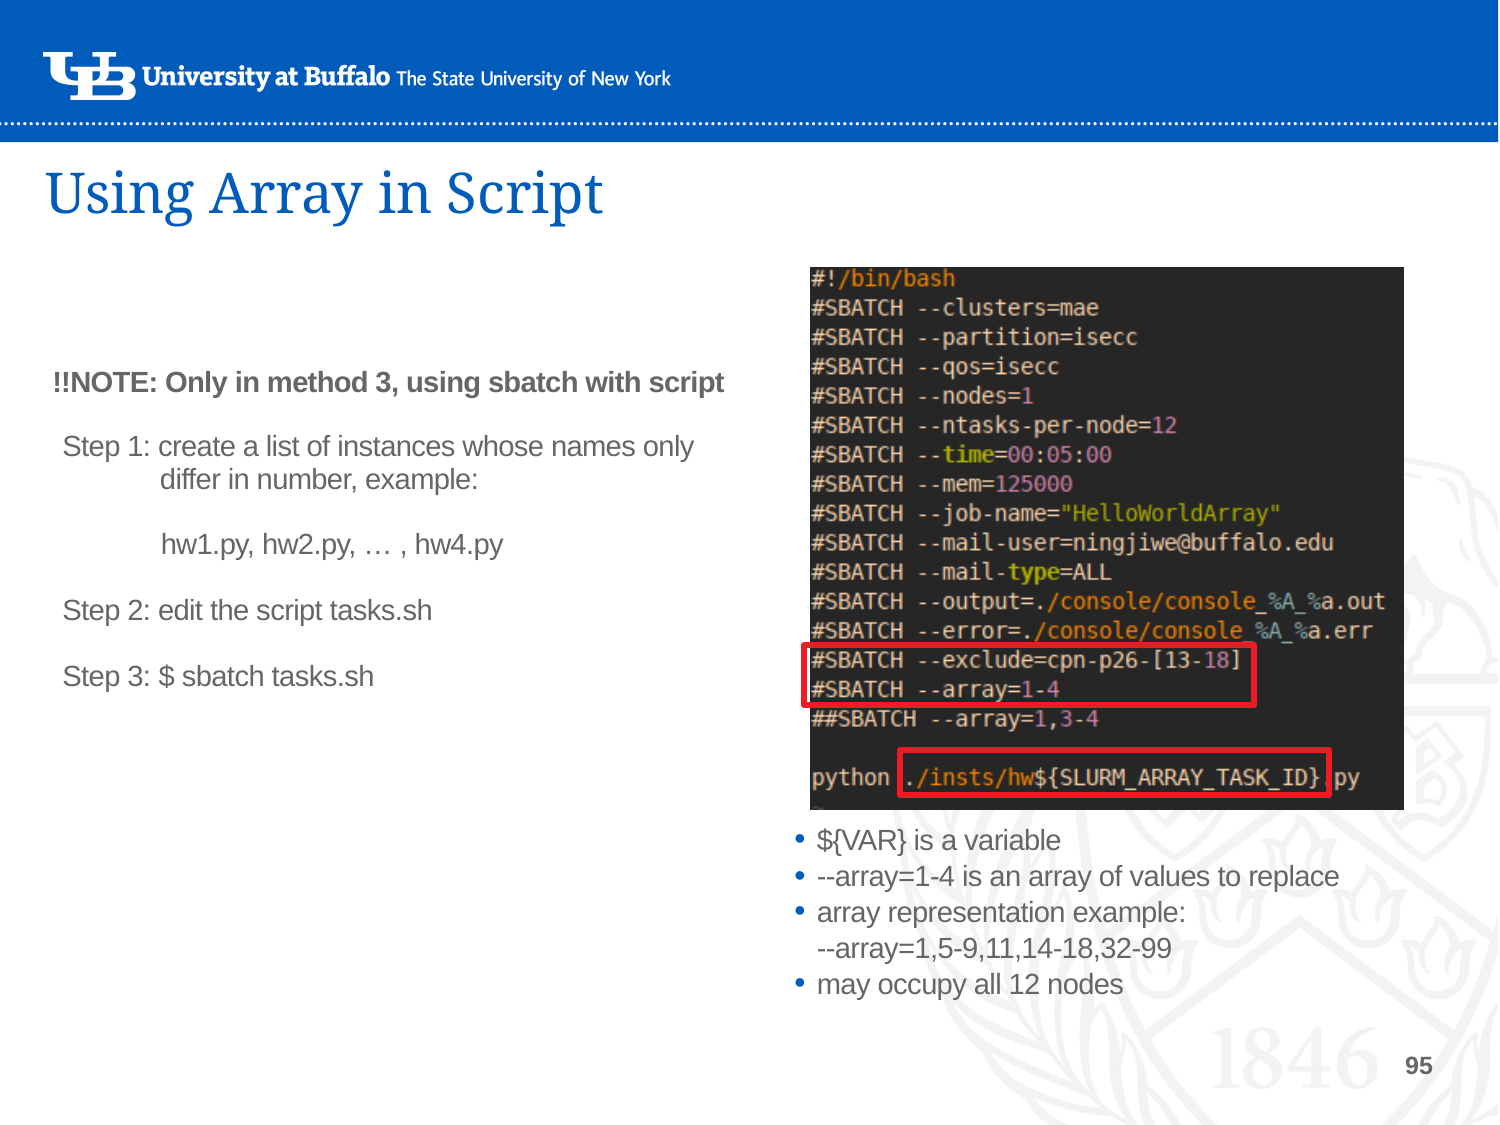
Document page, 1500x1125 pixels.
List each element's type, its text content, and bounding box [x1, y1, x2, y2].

text_box [804, 645, 1255, 706]
list ${VAR} is a variable --array=1-4 is an array of values to replace array representation example: --array=1,5-9,11,14-18,32-99 may occupy all 12 nodes [764, 825, 1453, 1051]
text_box Step 1: create a list of instances whose names only differ in number, example: hw1.py, hw2.py, … , hw4.py Step 2: edit the script tasks.sh Step 3: $ sbatch tasks.sh [47, 422, 732, 788]
picture [0, 0, 1499, 1125]
text_box !!NOTE: Only in method 3, using sbatch with script [37, 358, 747, 439]
title Using Array in Script [30, 153, 1387, 233]
text_box [900, 750, 1330, 796]
